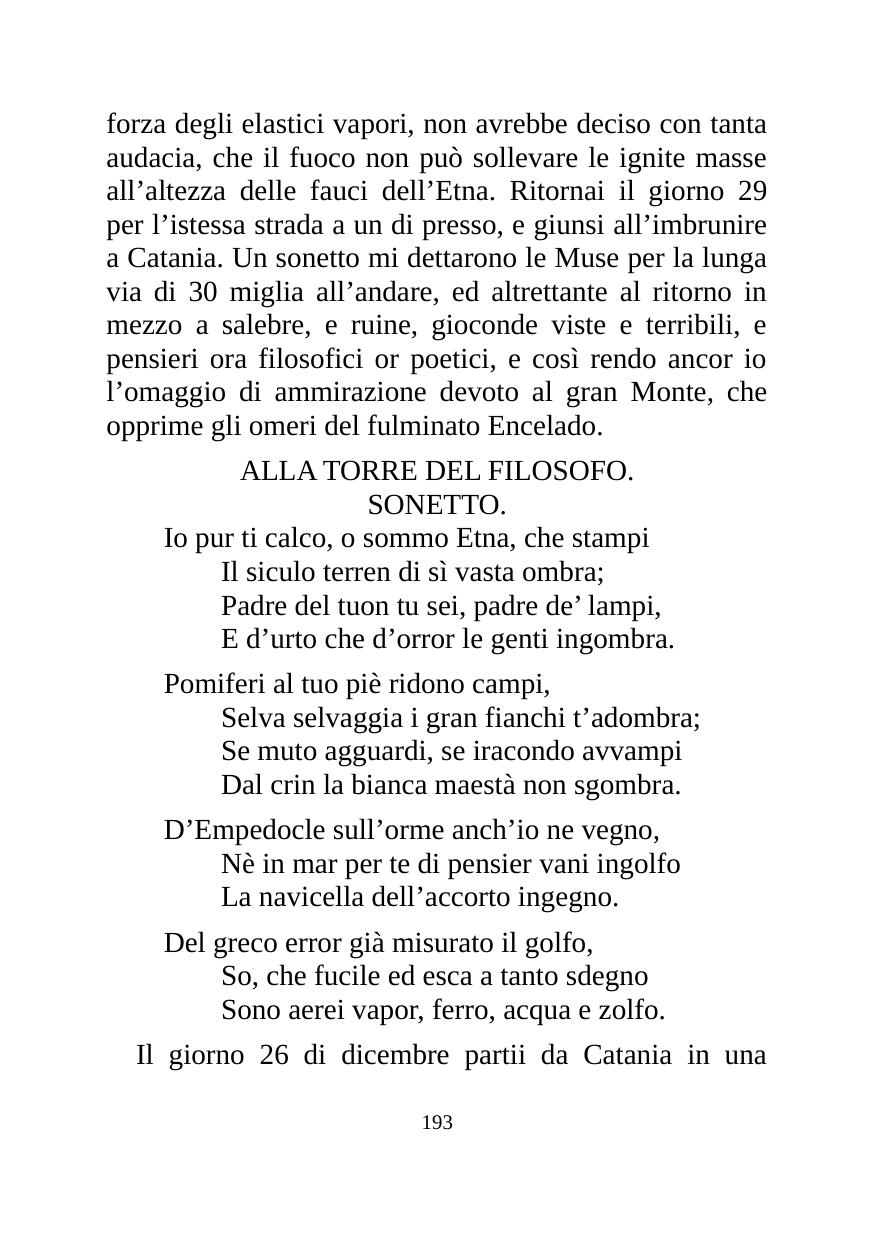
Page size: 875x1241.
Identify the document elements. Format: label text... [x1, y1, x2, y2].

text Del greco error già misurato il golfo, [106, 925, 768, 958]
text ALLA TORRE DEL FILOSOFO. [106, 453, 768, 487]
text E d’urto che d’orror le genti ingombra. [106, 621, 768, 655]
text Selva selvaggia i gran fianchi t’adombra; [106, 700, 768, 733]
text Sono aerei vapor, ferro, acqua e zolfo. [106, 992, 768, 1025]
text Se muto agguardi, se iracondo avvampi [106, 733, 768, 767]
text Dal crin la bianca maestà non sgombra. [106, 767, 768, 801]
text Il siculo terren di sì vasta ombra; [106, 554, 768, 588]
text D’Empedocle sull’orme anch’io ne vegno, [106, 812, 768, 846]
text Padre del tuon tu sei, padre de’ lampi, [106, 588, 768, 621]
text Pomiferi al tuo piè ridono campi, [106, 666, 768, 700]
text La navicella dell’accorto ingegno. [106, 879, 768, 913]
text So, che fucile ed esca a tanto sdegno [106, 958, 768, 992]
text Nè in mar per te di pensier vani ingolfo [106, 846, 768, 879]
text forza degli elastici vapori, non avrebbe deciso con tanta audacia, che il fuoco non può sollevare le ignite masse all’altezza delle fauci dell’Etna. Ritornai il giorno 29 per l’istessa strada a un di presso, e giunsi all’imbrunire a Catania. Un sonetto mi dettarono le Muse per la lunga via di 30 miglia all’andare, ed altrettante al ritorno in mezzo a salebre, e ruine, gioconde viste e terribili, e pensieri ora filosofici or poetici, e così rendo ancor io l’omaggio di ammirazione devoto al gran Monte, che opprime gli omeri del fulminato Encelado. [106, 106, 768, 442]
text Io pur ti calco, o sommo Etna, che stampi [106, 521, 768, 554]
text SONETTO. [106, 487, 768, 521]
text Il giorno 26 di dicembre partii da Catania in una [106, 1037, 768, 1071]
